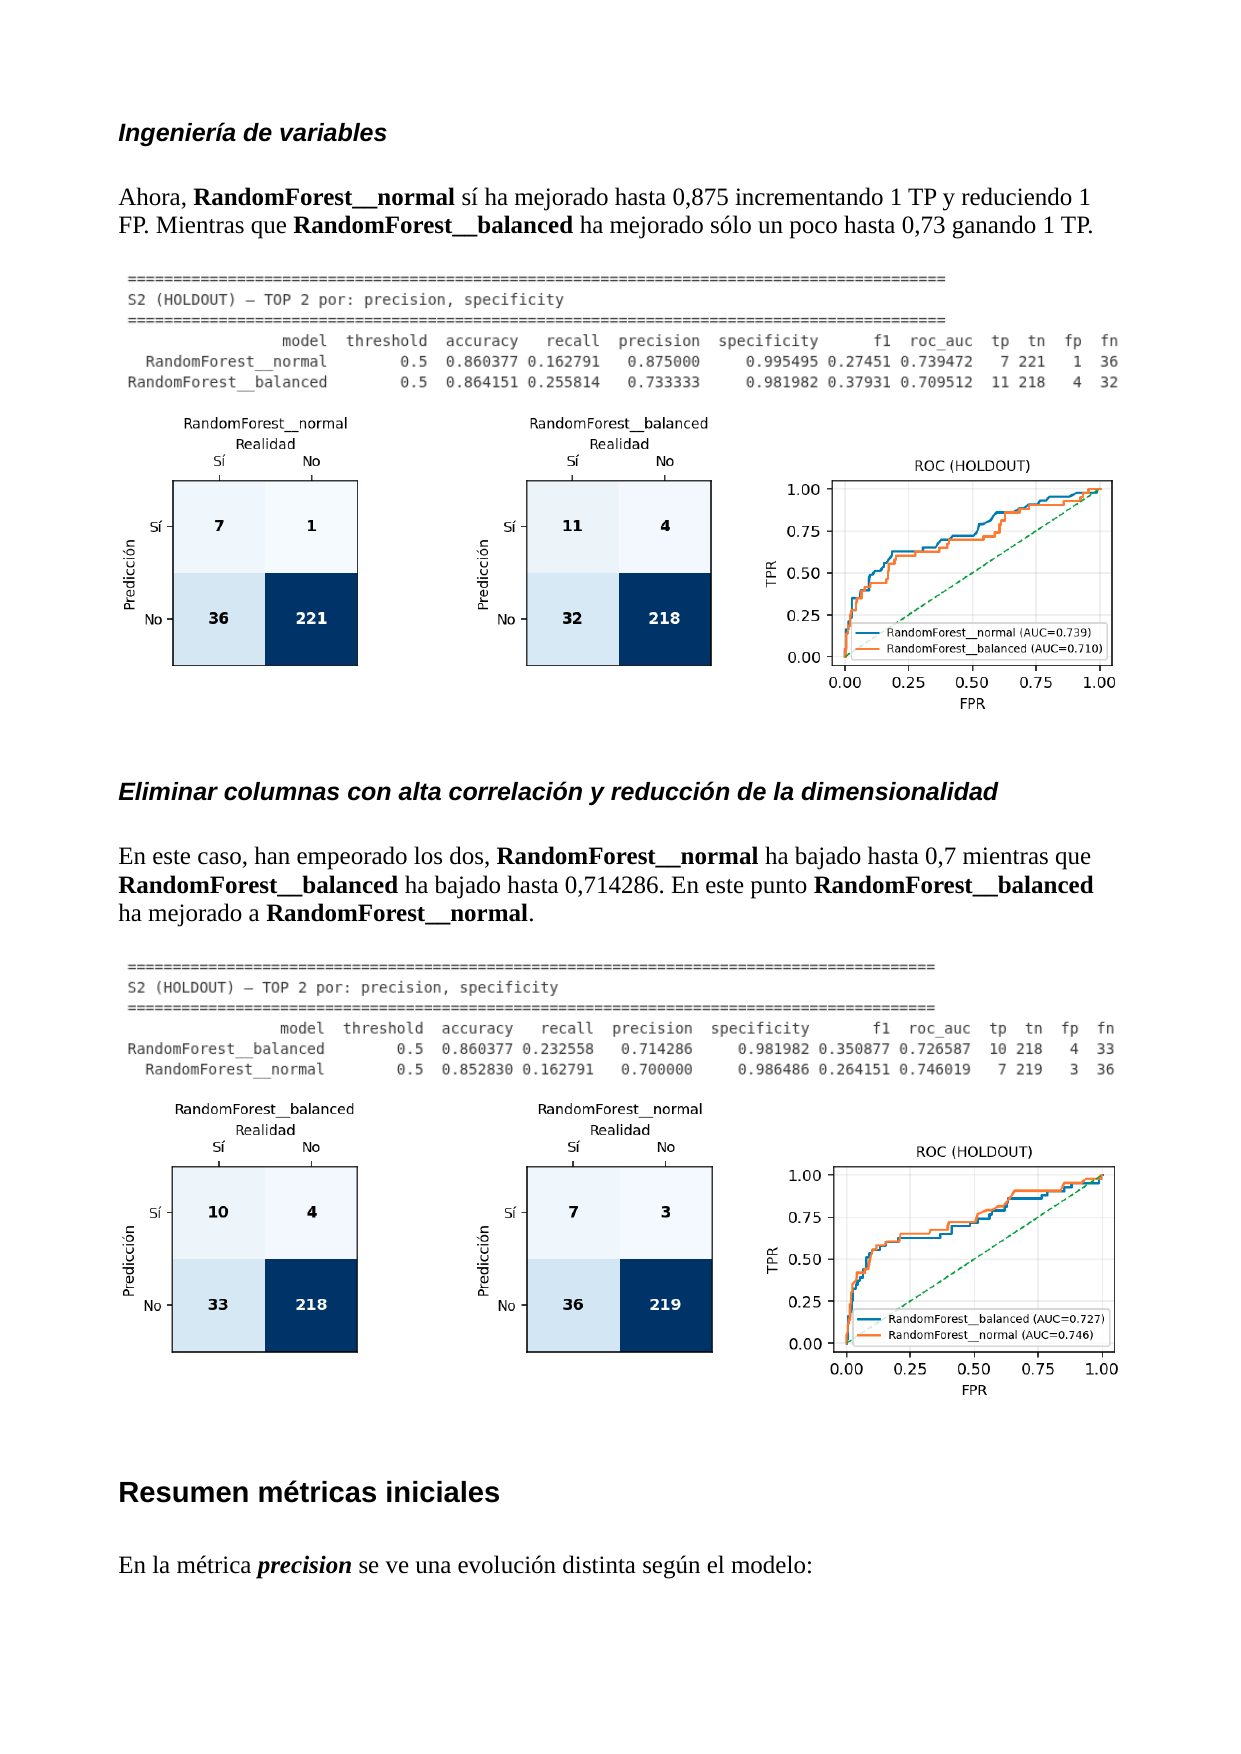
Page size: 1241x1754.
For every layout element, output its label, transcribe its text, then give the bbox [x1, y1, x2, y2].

text En este caso, han empeorado los dos, RandomForest__normal ha bajado hasta 0,7 mientras que RandomForest__balanced ha bajado hasta 0,714286. En este punto RandomForest__balanced ha mejorado a RandomForest__normal. [118, 841, 1122, 927]
text En la métrica precision se ve una evolución distinta según el modelo: [118, 1550, 1122, 1578]
text Ahora, RandomForest__normal sí ha mejorado hasta 0,875 incrementando 1 TP y reduciendo 1 FP. Mientras que RandomForest__balanced ha mejorado sólo un poco hasta 0,73 ganando 1 TP. [118, 182, 1122, 239]
picture [118, 268, 1123, 395]
picture [118, 412, 1123, 714]
subtitle Eliminar columnas con alta correlación y reducción de la dimensionalidad [118, 777, 1122, 806]
picture [118, 956, 1123, 1081]
subtitle Ingeniería de variables [118, 118, 1122, 147]
subtitle Resumen métricas iniciales [118, 1475, 1122, 1508]
picture [118, 1089, 1123, 1403]
